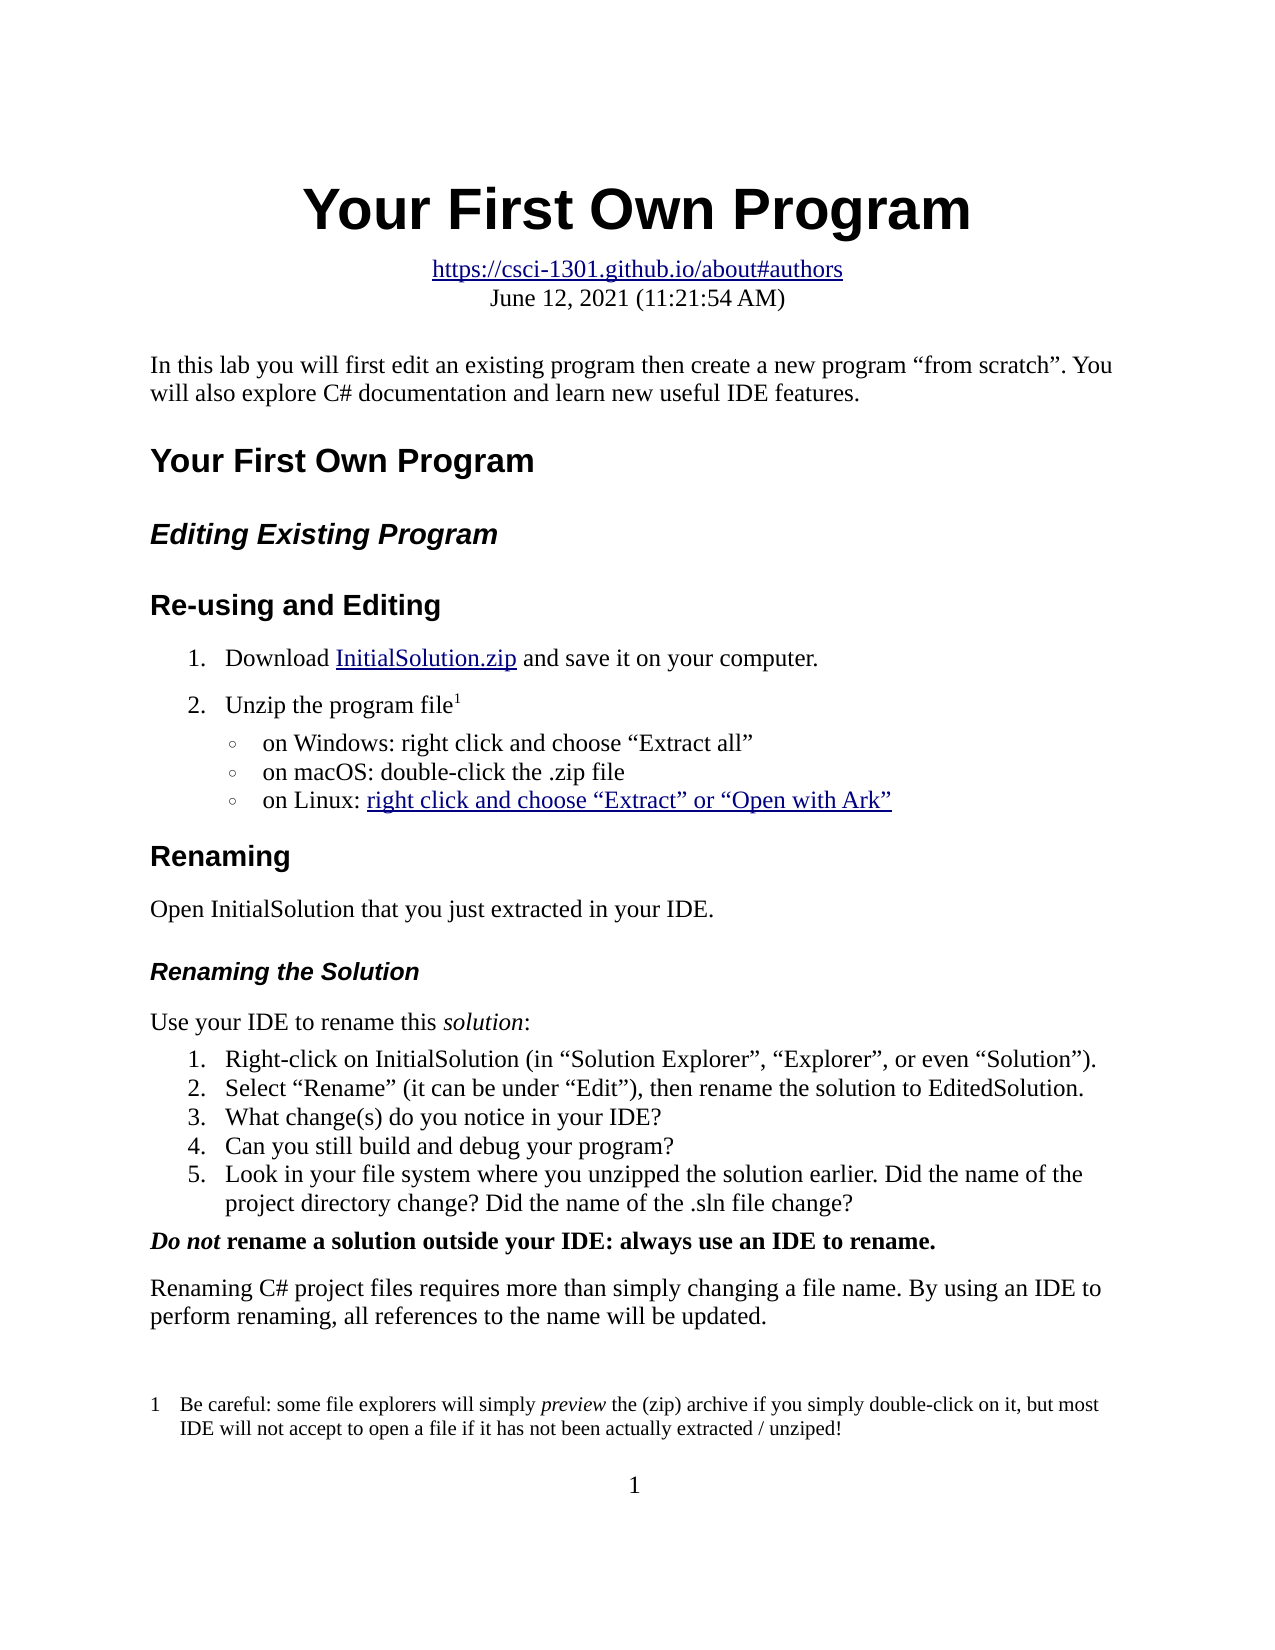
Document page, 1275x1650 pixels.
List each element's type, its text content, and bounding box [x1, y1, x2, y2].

list on Windows: right click and choose “Extract all” [225, 728, 1125, 757]
list Be careful: some file explorers will simply preview the (zip) archive if you simply double-click on it, but most IDE will not accept to open a file if it has not been actually extracted / unziped! [150, 1392, 1125, 1440]
text https://csci-1301.github.io/about#authors [150, 254, 1125, 283]
list Select “Rename” (it can be under “Edit”), then rename the solution to EditedSolution. [187, 1073, 1125, 1102]
list Download InitialSolution.zip and save it on your computer. [187, 643, 1125, 672]
text Use your IDE to rename this solution: [150, 1007, 1125, 1036]
list What change(s) do you notice in your IDE? [187, 1102, 1125, 1131]
text June 12, 2021 (11:21:54 AM) [150, 283, 1125, 312]
title Your First Own Program [150, 175, 1125, 242]
list Right-click on InitialSolution (in “Solution Explorer”, “Explorer”, or even “Solution”). [187, 1044, 1125, 1073]
text Do not rename a solution outside your IDE: always use an IDE to rename. [150, 1226, 1125, 1255]
subtitle Renaming the Solution [150, 957, 1125, 985]
text In this lab you will first edit an existing program then create a new program “from scratch”. You will also explore C# documentation and learn new useful IDE features. [150, 350, 1125, 407]
list on macOS: double-click the .zip file [225, 757, 1125, 785]
subtitle Re-using and Editing [150, 588, 1125, 622]
subtitle Renaming [150, 839, 1125, 873]
text Renaming C# project files requires more than simply changing a file name. By using an IDE to perform renaming, all references to the name will be updated. [150, 1273, 1125, 1330]
list Unzip the program file [187, 690, 1125, 719]
subtitle Editing Existing Program [150, 517, 1125, 551]
list on Linux: right click and choose “Extract” or “Open with Ark” [225, 785, 1125, 814]
subtitle Your First Own Program [150, 441, 1125, 480]
text Open InitialSolution that you just extracted in your IDE. [150, 894, 1125, 923]
list Look in your file system where you unzipped the solution earlier. Did the name of the project directory change? Did the name of the .sln file change? [187, 1159, 1125, 1217]
list Can you still build and debug your program? [187, 1131, 1125, 1159]
